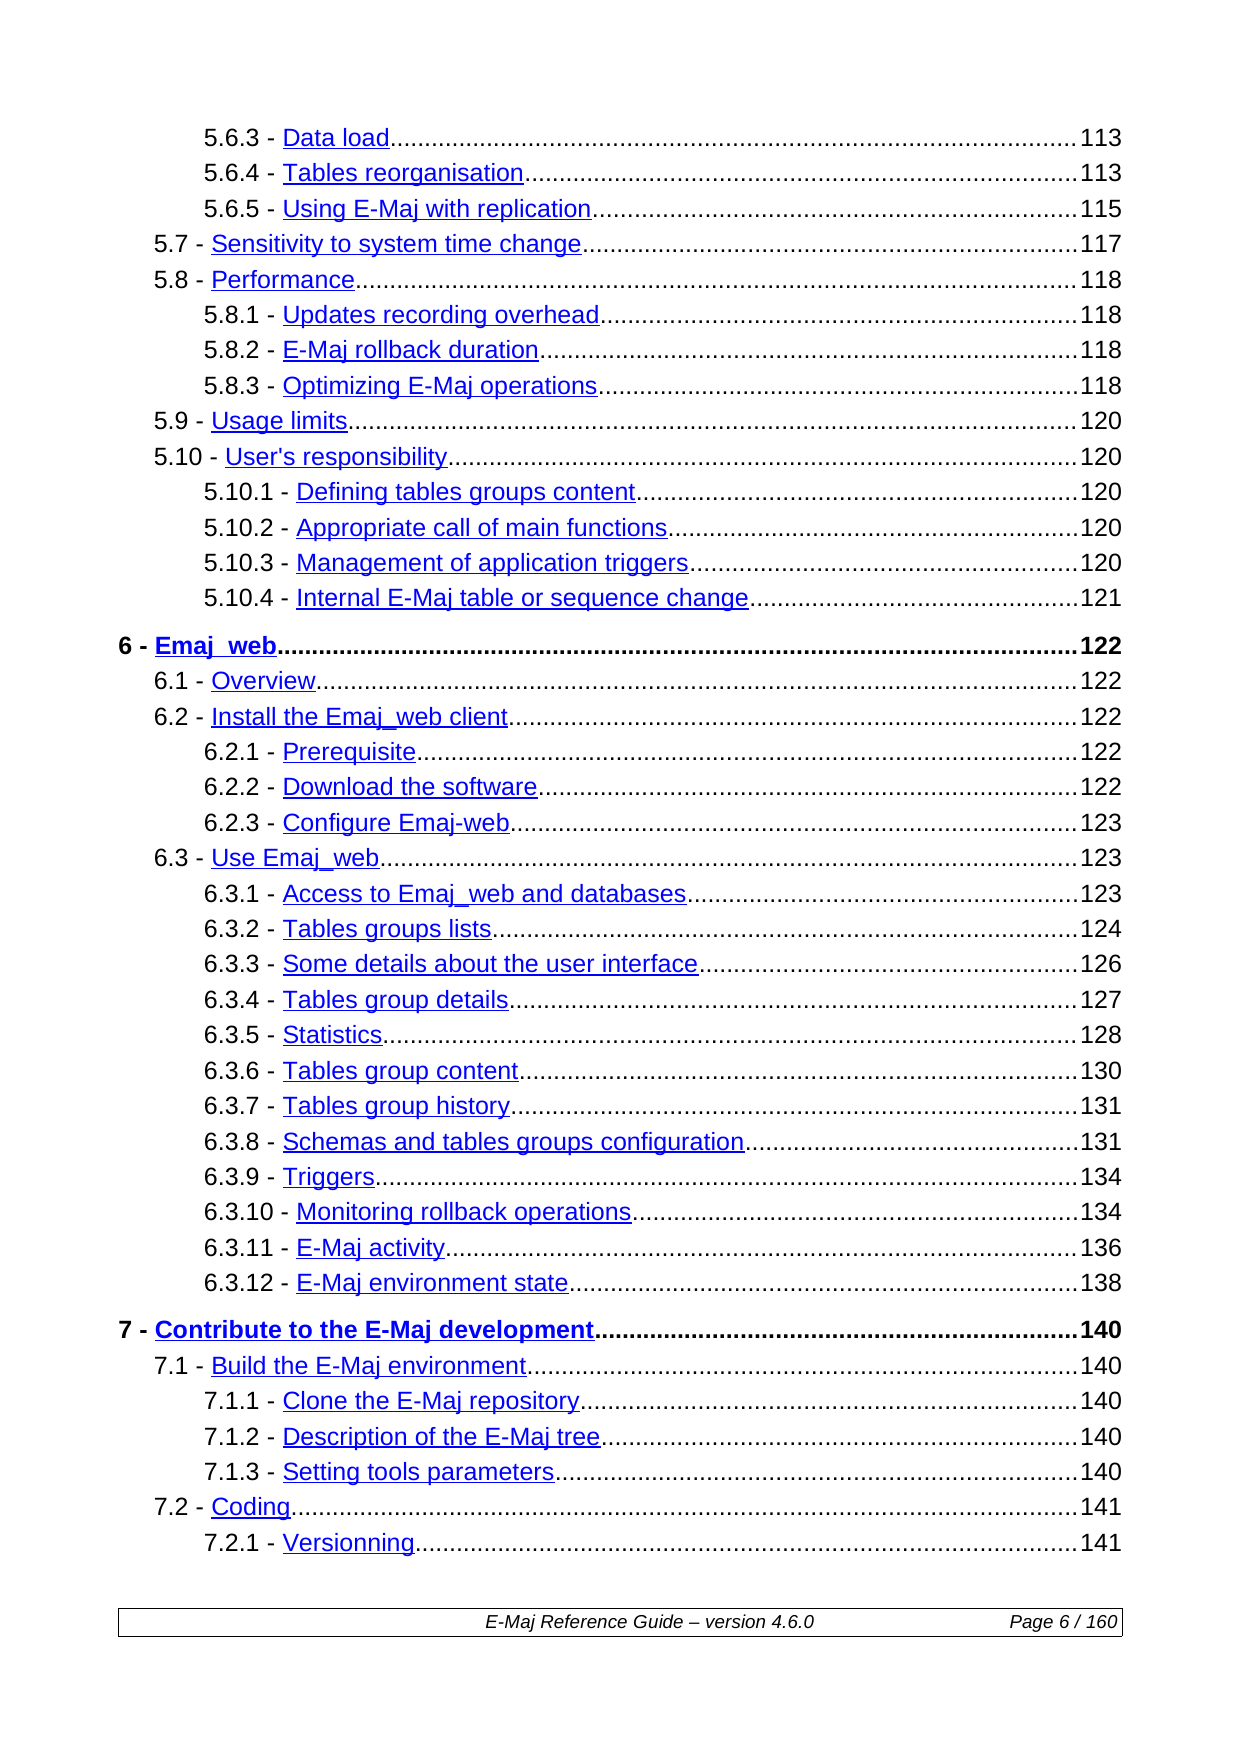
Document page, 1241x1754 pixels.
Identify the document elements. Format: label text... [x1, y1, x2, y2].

text 6.3.3 - Some details about the user interface 126 [168, 944, 1122, 980]
text 7.1.3 - Setting tools parameters 140 [168, 1452, 1122, 1487]
text 7.1.2 - Description of the E-Maj tree 140 [168, 1417, 1122, 1452]
text 5.8.1 - Updates recording overhead 118 [168, 295, 1122, 331]
text 7.1.1 - Clone the E-Maj repository 140 [168, 1381, 1122, 1417]
text 7.2.1 - Versionning 141 [168, 1523, 1122, 1558]
text 7 - Contribute to the E-Maj development 140 [118, 1310, 1122, 1346]
text 6.3.12 - E-Maj environment state 138 [168, 1263, 1122, 1299]
text 6.3.4 - Tables group details 127 [168, 980, 1122, 1015]
text 5.6.3 - Data load 113 [168, 118, 1122, 153]
text 7.1 - Build the E-Maj environment 140 [118, 1346, 1122, 1381]
text 6.2 - Install the Emaj_web client 122 [118, 697, 1122, 732]
text 6.3.6 - Tables group content 130 [168, 1051, 1122, 1086]
text 7.2 - Coding 141 [118, 1487, 1122, 1523]
text 6 - Emaj_web 122 [118, 626, 1122, 661]
text 5.10 - User's responsibility 120 [118, 437, 1122, 472]
text 6.3.2 - Tables groups lists 124 [168, 909, 1122, 944]
text 6.3.7 - Tables group history 131 [168, 1086, 1122, 1122]
text 5.10.1 - Defining tables groups content 120 [168, 472, 1122, 508]
text 6.3.5 - Statistics 128 [168, 1015, 1122, 1051]
text 6.2.3 - Configure Emaj-web 123 [168, 803, 1122, 838]
text 6.3 - Use Emaj_web 123 [118, 838, 1122, 874]
text 6.3.1 - Access to Emaj_web and databases 123 [168, 874, 1122, 909]
text 5.9 - Usage limits 120 [118, 401, 1122, 437]
text 6.3.10 - Monitoring rollback operations 134 [168, 1192, 1122, 1228]
text 5.10.2 - Appropriate call of main functions 120 [168, 508, 1122, 543]
text 5.8 - Performance 118 [118, 260, 1122, 295]
text 5.10.4 - Internal E-Maj table or sequence change 121 [168, 578, 1122, 614]
text 5.8.2 - E-Maj rollback duration 118 [168, 331, 1122, 366]
text 6.2.2 - Download the software 122 [168, 767, 1122, 803]
text 6.2.1 - Prerequisite 122 [168, 732, 1122, 767]
text 6.3.8 - Schemas and tables groups configuration 131 [168, 1122, 1122, 1157]
text 6.3.9 - Triggers 134 [168, 1157, 1122, 1192]
text 5.6.4 - Tables reorganisation 113 [168, 153, 1122, 189]
text 5.6.5 - Using E-Maj with replication 115 [168, 189, 1122, 224]
text 5.10.3 - Management of application triggers 120 [168, 543, 1122, 578]
text 5.7 - Sensitivity to system time change 117 [118, 224, 1122, 260]
text 6.1 - Overview 122 [118, 661, 1122, 697]
text 5.8.3 - Optimizing E-Maj operations 118 [168, 366, 1122, 401]
text 6.3.11 - E-Maj activity 136 [168, 1228, 1122, 1263]
